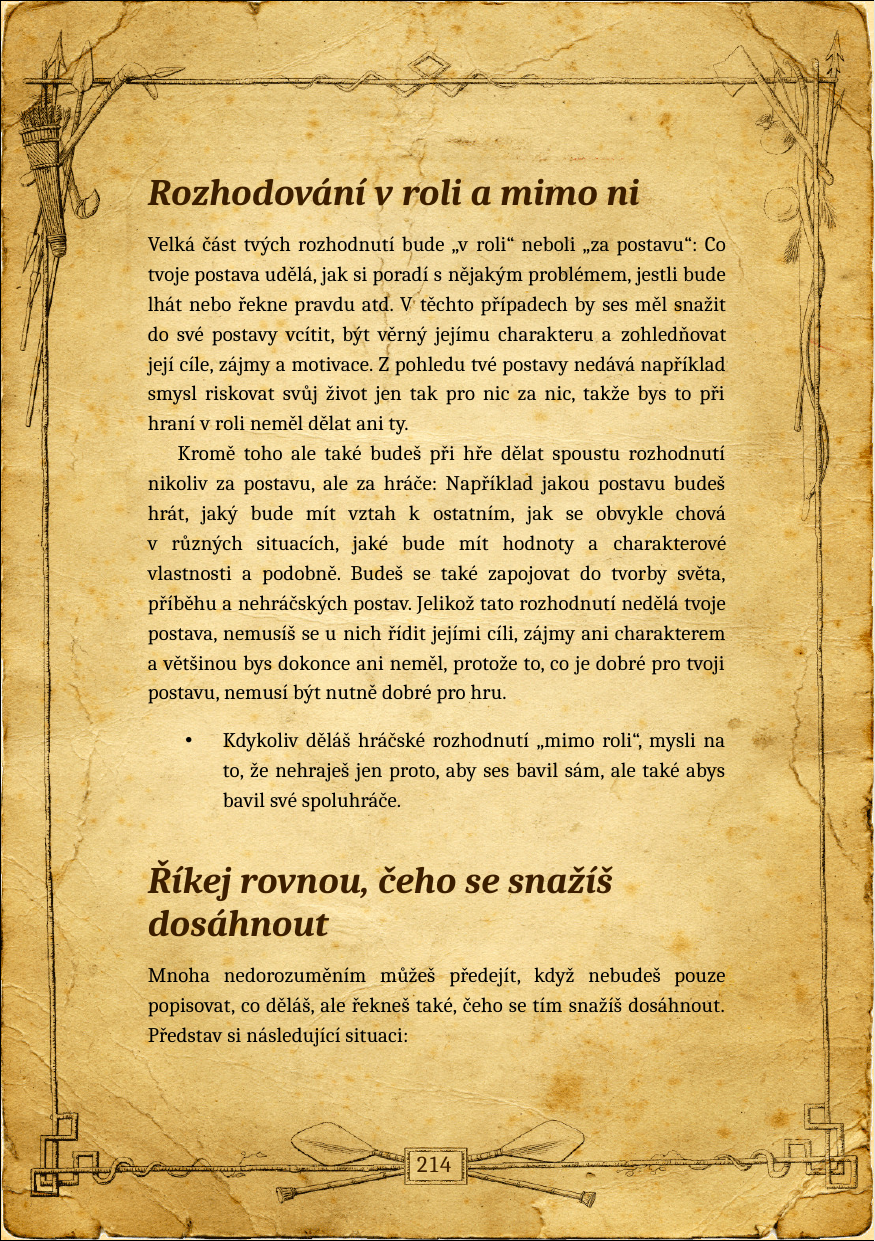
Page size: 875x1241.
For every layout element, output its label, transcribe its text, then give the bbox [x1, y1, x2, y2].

subtitle Rozhodování v⁠ roli a⁠ mimo ni [148, 172, 726, 215]
subtitle Říkej rovnou, čeho se snažíš dosáhnout [148, 860, 726, 946]
text Velká část tvých rozhodnutí bude „v⁠ roli“ neboli „za postavu“: Co tvoje postava udělá, jak si poradí s⁠ nějakým problémem, jestli bude lhát nebo řekne pravdu atd. V⁠ těchto případech by ses měl snažit do své postavy vcítit, být věrný jejímu charakteru a⁠ zohledňovat její cíle, zájmy a⁠ motivace. Z⁠ pohledu tvé postavy nedává například smysl riskovat svůj život jen tak pro nic za nic, takže bys to při hraní v⁠ roli neměl dělat ani ty. Kromě toho ale také budeš při hře dělat spoustu rozhodnutí nikoliv za postavu, ale za hráče: Například jakou postavu budeš hrát, jaký bude mít vztah k⁠ ostatním, jak se obvykle chová v⁠ různých situacích, jaké bude mít hodnoty a⁠ charakterové vlastnosti a⁠ podobně. Budeš se také zapojovat do tvorby světa, příběhu a⁠ nehráčských postav. Jelikož tato rozhodnutí nedělá tvoje postava, nemusíš se u⁠ nich řídit jejími cíli, zájmy ani charakterem a⁠ většinou bys dokonce ani neměl, protože to, co je dobré pro tvoji postavu, nemusí být nutně dobré pro hru. [148, 233, 726, 705]
text Mnoha nedorozuměním můžeš předejít, když nebudeš pouze popisovat, co děláš, ale řekneš také, čeho se tím snažíš dosáhnout. Představ si následující situaci: [148, 964, 726, 1047]
list Kdykoliv děláš hráčské rozhodnutí „mimo roli“, mysli na to, že nehraješ jen proto, aby ses bavil sám, ale také abys bavil své spoluhráče. [185, 729, 726, 812]
picture [1, 1, 874, 1240]
